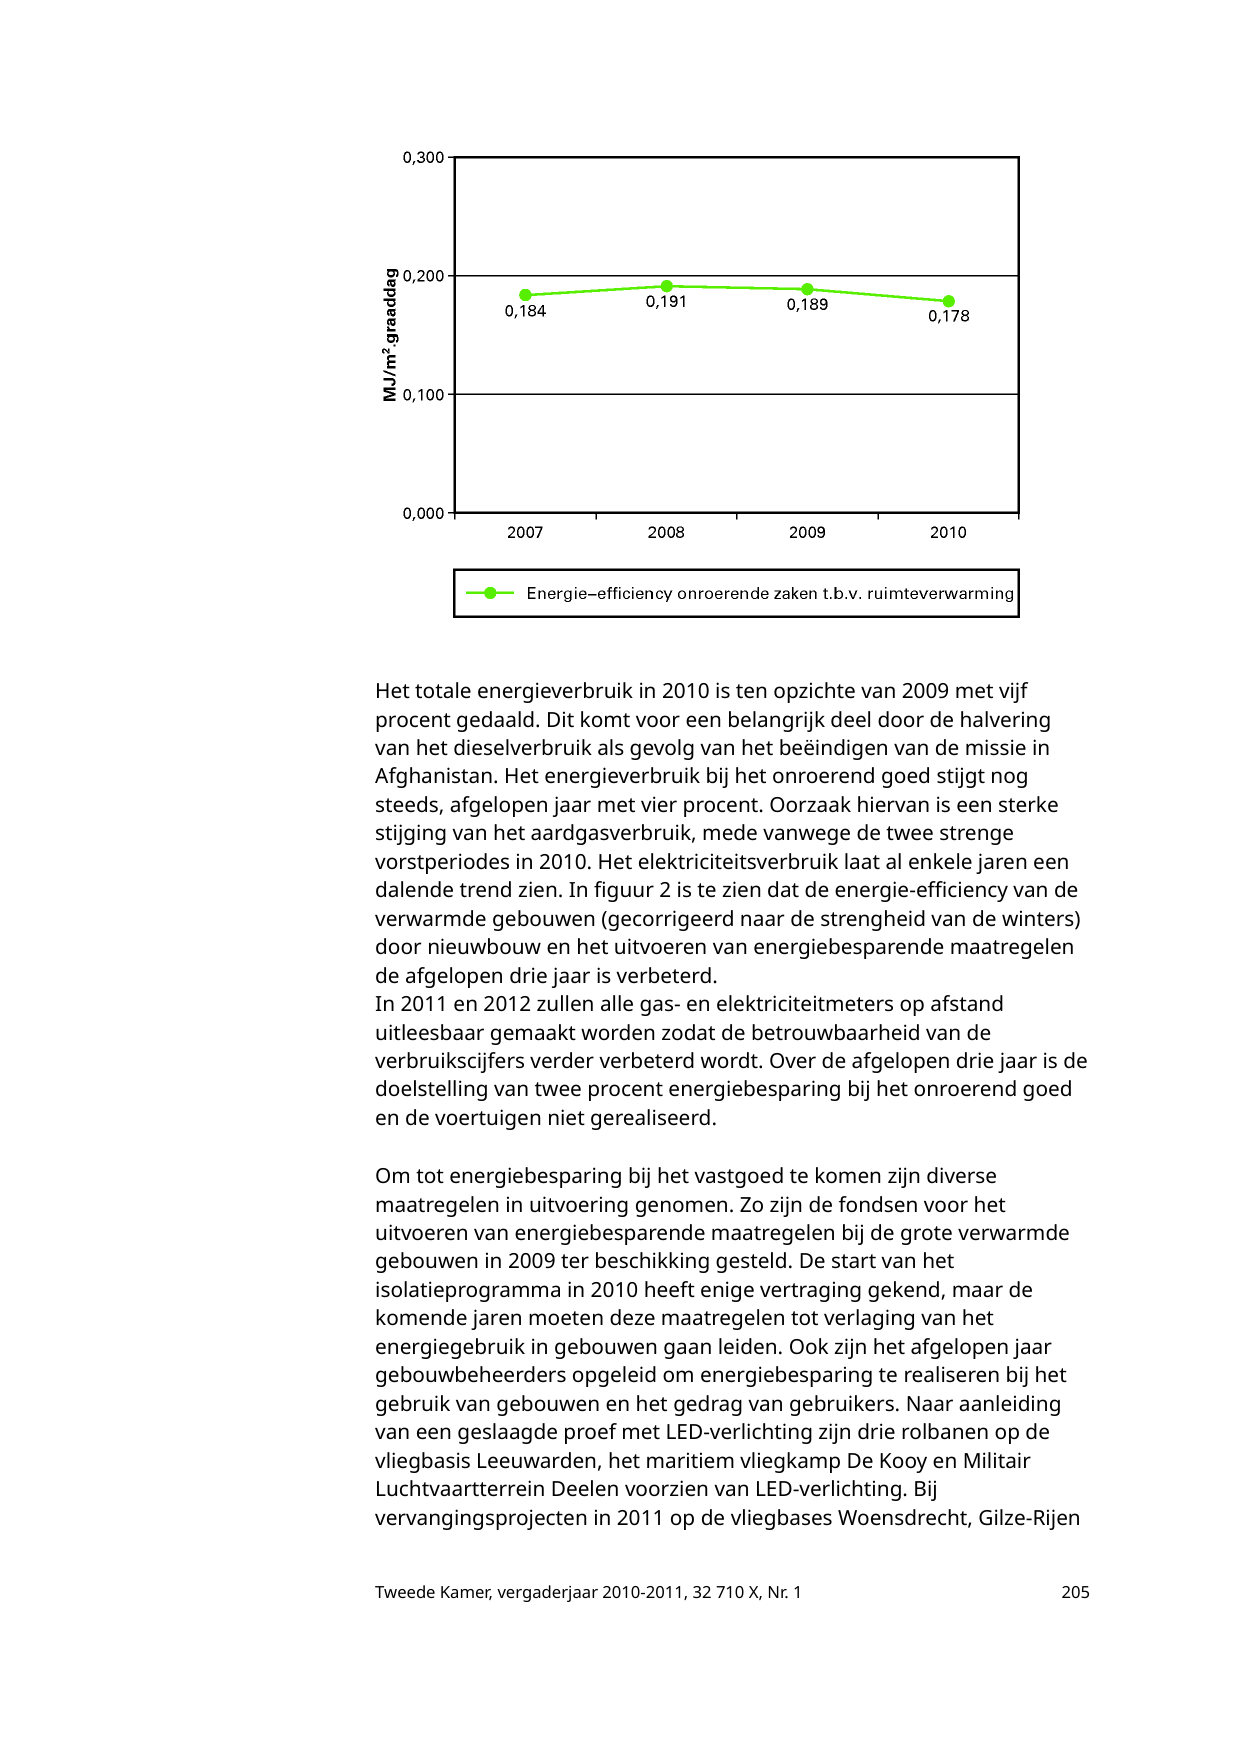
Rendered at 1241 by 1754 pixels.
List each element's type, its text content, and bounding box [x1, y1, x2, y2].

text Het totale energieverbruik in 2010 is ten opzichte van 2009 met vijf procent gedaald. Dit komt voor een belangrijk deel door de halvering van het dieselverbruik als gevolg van het beëindigen van de missie in Afghanistan. Het energieverbruik bij het onroerend goed stijgt nog steeds, afgelopen jaar met vier procent. Oorzaak hiervan is een sterke stijging van het aardgasverbruik, mede vanwege de twee strenge vorstperiodes in 2010. Het elektriciteitsverbruik laat al enkele jaren een dalende trend zien. In figuur 2 is te zien dat de energie-efficiency van de verwarmde gebouwen (gecorrigeerd naar de strengheid van de winters) door nieuwbouw en het uitvoeren van energiebesparende maatregelen de afgelopen drie jaar is verbeterd. [375, 676, 1090, 989]
picture [375, 150, 1020, 618]
text In 2011 en 2012 zullen alle gas- en elektriciteitmeters op afstand uitleesbaar gemaakt worden zodat de betrouwbaarheid van de verbruikscijfers verder verbeterd wordt. Over de afgelopen drie jaar is de doelstelling van twee procent energiebesparing bij het onroerend goed en de voertuigen niet gerealiseerd. [375, 989, 1090, 1131]
text Om tot energiebesparing bij het vastgoed te komen zijn diverse maatregelen in uitvoering genomen. Zo zijn de fondsen voor het uitvoeren van energiebesparende maatregelen bij de grote verwarmde gebouwen in 2009 ter beschikking gesteld. De start van het isolatieprogramma in 2010 heeft enige vertraging gekend, maar de komende jaren moeten deze maatregelen tot verlaging van het energiegebruik in gebouwen gaan leiden. Ook zijn het afgelopen jaar gebouwbeheerders opgeleid om energiebesparing te realiseren bij het gebruik van gebouwen en het gedrag van gebruikers. Naar aanleiding van een geslaagde proef met LED-verlichting zijn drie rolbanen op de vliegbasis Leeuwarden, het maritiem vliegkamp De Kooy en Militair Luchtvaartterrein Deelen voorzien van LED-verlichting. Bij vervangingsprojecten in 2011 op de vliegbases Woensdrecht, Gilze-Rijen [375, 1161, 1090, 1531]
